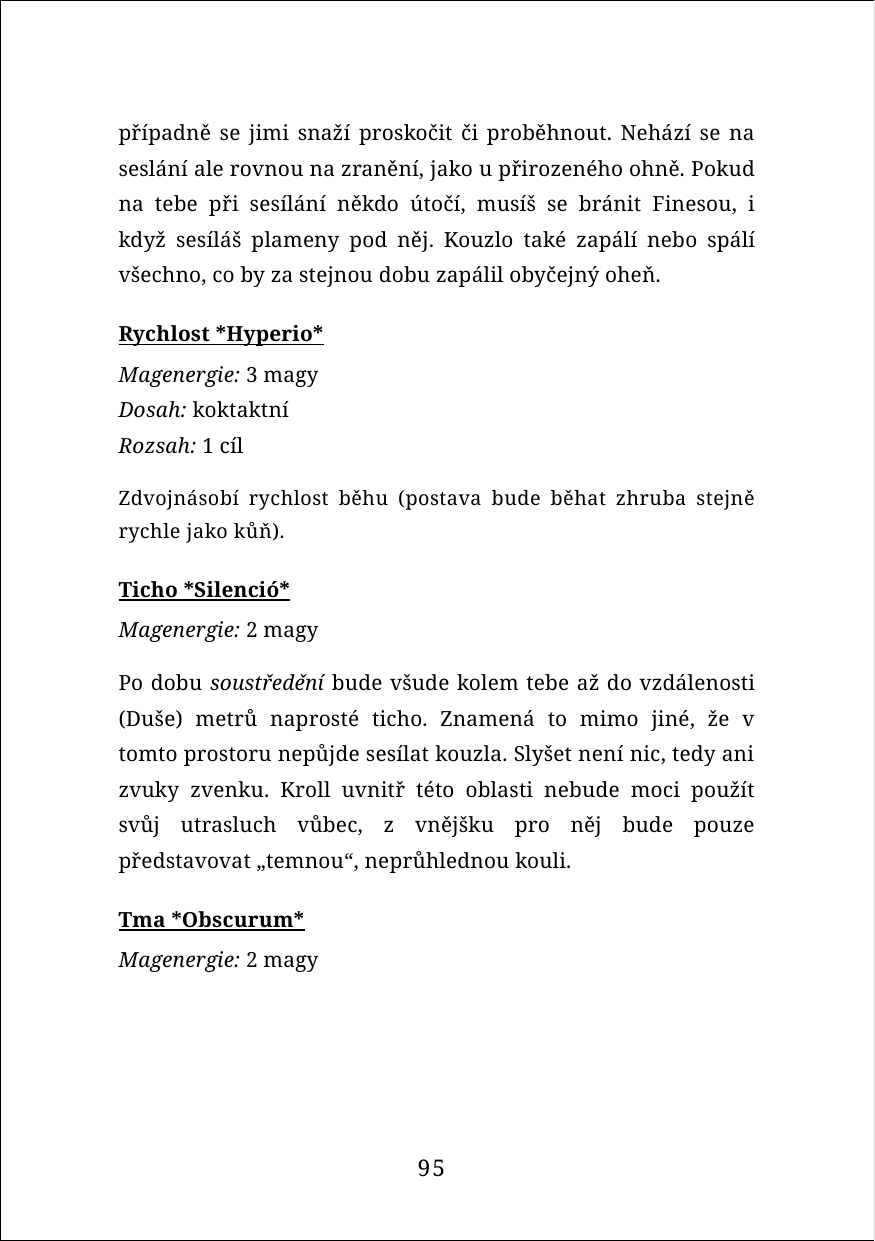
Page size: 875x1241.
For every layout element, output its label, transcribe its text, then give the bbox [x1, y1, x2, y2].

text Zdvojnásobí rychlost běhu (postava bude běhat zhruba stejně rychle jako kůň). [118, 484, 756, 544]
subtitle Rychlost *Hyperio* [118, 319, 756, 348]
text Magenergie: 2 magy [118, 615, 756, 643]
text případně se jimi snaží proskočit či proběhnout. Nehází se na seslání ale rovnou na zranění, jako u přirozeného ohně. Pokud na tebe při sesílání někdo útočí, musíš se bránit Finesou, i když sesíláš plameny pod něj. Kouzlo také zapálí nebo spálí všechno, co by za stejnou dobu zapálil obyčejný oheň. [118, 118, 756, 289]
subtitle Tma *Obscurum* [118, 905, 756, 933]
subtitle Ticho *Silenció* [118, 575, 756, 603]
text Magenergie: 3 magy Dosah: koktaktní Rozsah: 1 cíl [118, 360, 756, 459]
text Magenergie: 2 magy [118, 945, 756, 974]
text Po dobu soustředění bude všude kolem tebe až do vzdálenosti (Duše) metrů naprosté ticho. Znamená to mimo jiné, že v tomto prostoru nepůjde sesílat kouzla. Slyšet není nic, tedy ani zvuky zvenku. Kroll uvnitř této oblasti nebude moci použít svůj utrasluch vůbec, z vnějšku pro něj bude pouze představovat „temnou“, neprůhlednou kouli. [118, 668, 756, 874]
